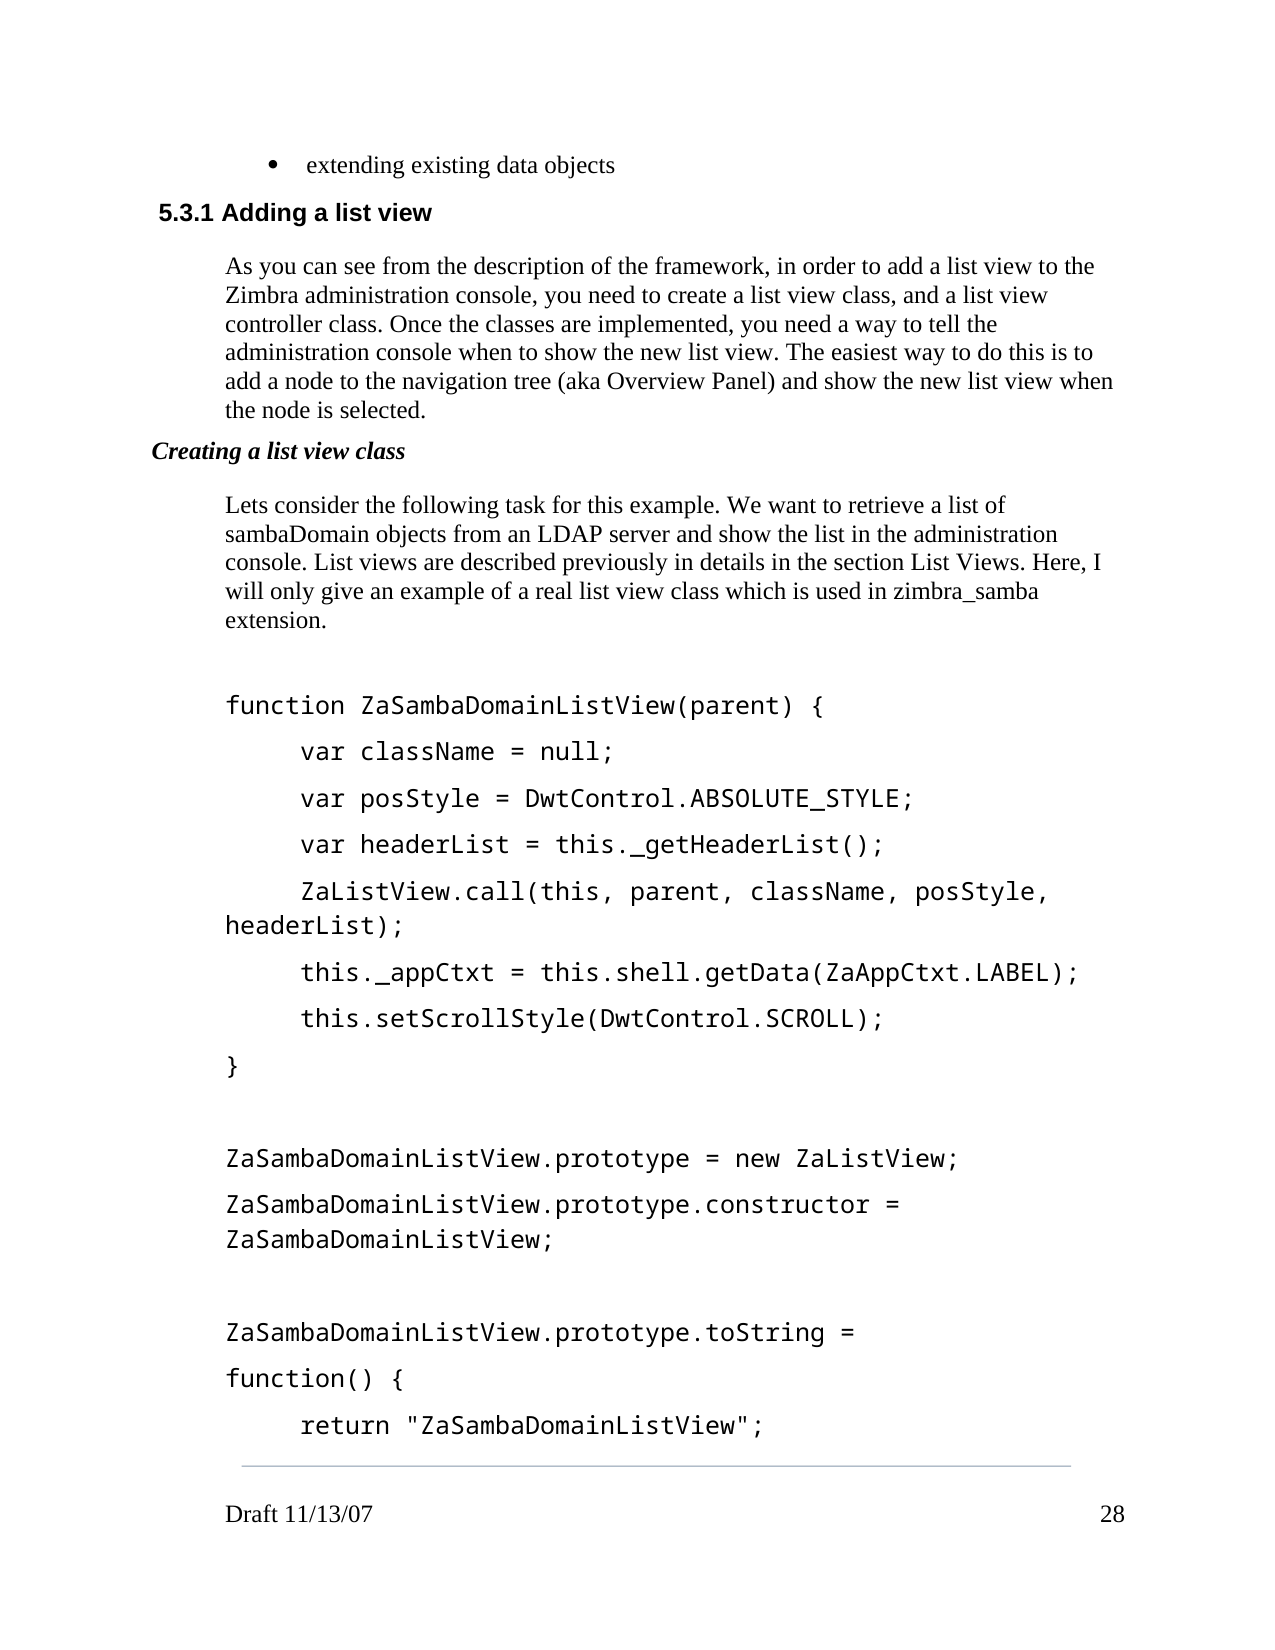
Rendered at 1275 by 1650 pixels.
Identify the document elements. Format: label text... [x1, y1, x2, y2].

text As you can see from the description of the framework, in order to add a list view to the Zimbra administration console, you need to create a list view class, and a list view controller class. Once the classes are implemented, you need a way to tell the administration console when to show the new list view. The easiest way to do this is to add a node to the navigation tree (aka Overview Panel) and show the new list view when the node is selected. [225, 251, 1125, 424]
text ZaSambaDomainListView.prototype = new ZaListView; [225, 1141, 1125, 1175]
text this.setScrollStyle(DwtControl.SCROLL); [225, 1001, 1125, 1035]
text Lets consider the following task for this example. We want to retrieve a list of sambaDomain objects from an LDAP server and show the list in the administration console. List views are described previously in details in the section List Views. Here, I will only give an example of a real list view class which is used in zimbra_samba extension. [225, 490, 1125, 634]
subtitle Creating a list view class [151, 436, 1125, 465]
text ZaSambaDomainListView.prototype.toString = [225, 1314, 1125, 1348]
text var posStyle = DwtControl.ABSOLUTE_STYLE; [225, 781, 1125, 815]
text var headerList = this._getHeaderList(); [225, 827, 1125, 861]
text var className = null; [225, 734, 1125, 768]
text this._appCtxt = this.shell.getData(ZaAppCtxt.LABEL); [225, 954, 1125, 988]
list extending existing data objects [269, 150, 1125, 179]
text ZaSambaDomainListView.prototype.constructor = ZaSambaDomainListView; [225, 1187, 1125, 1255]
text function ZaSambaDomainListView(parent) { [225, 687, 1125, 722]
text return "ZaSambaDomainListView"; [225, 1407, 1125, 1442]
text function() { [225, 1361, 1125, 1395]
text ZaListView.call(this, parent, className, posStyle, headerList); [225, 874, 1125, 942]
subtitle Adding a list view [151, 197, 1125, 226]
text } [225, 1047, 1125, 1082]
